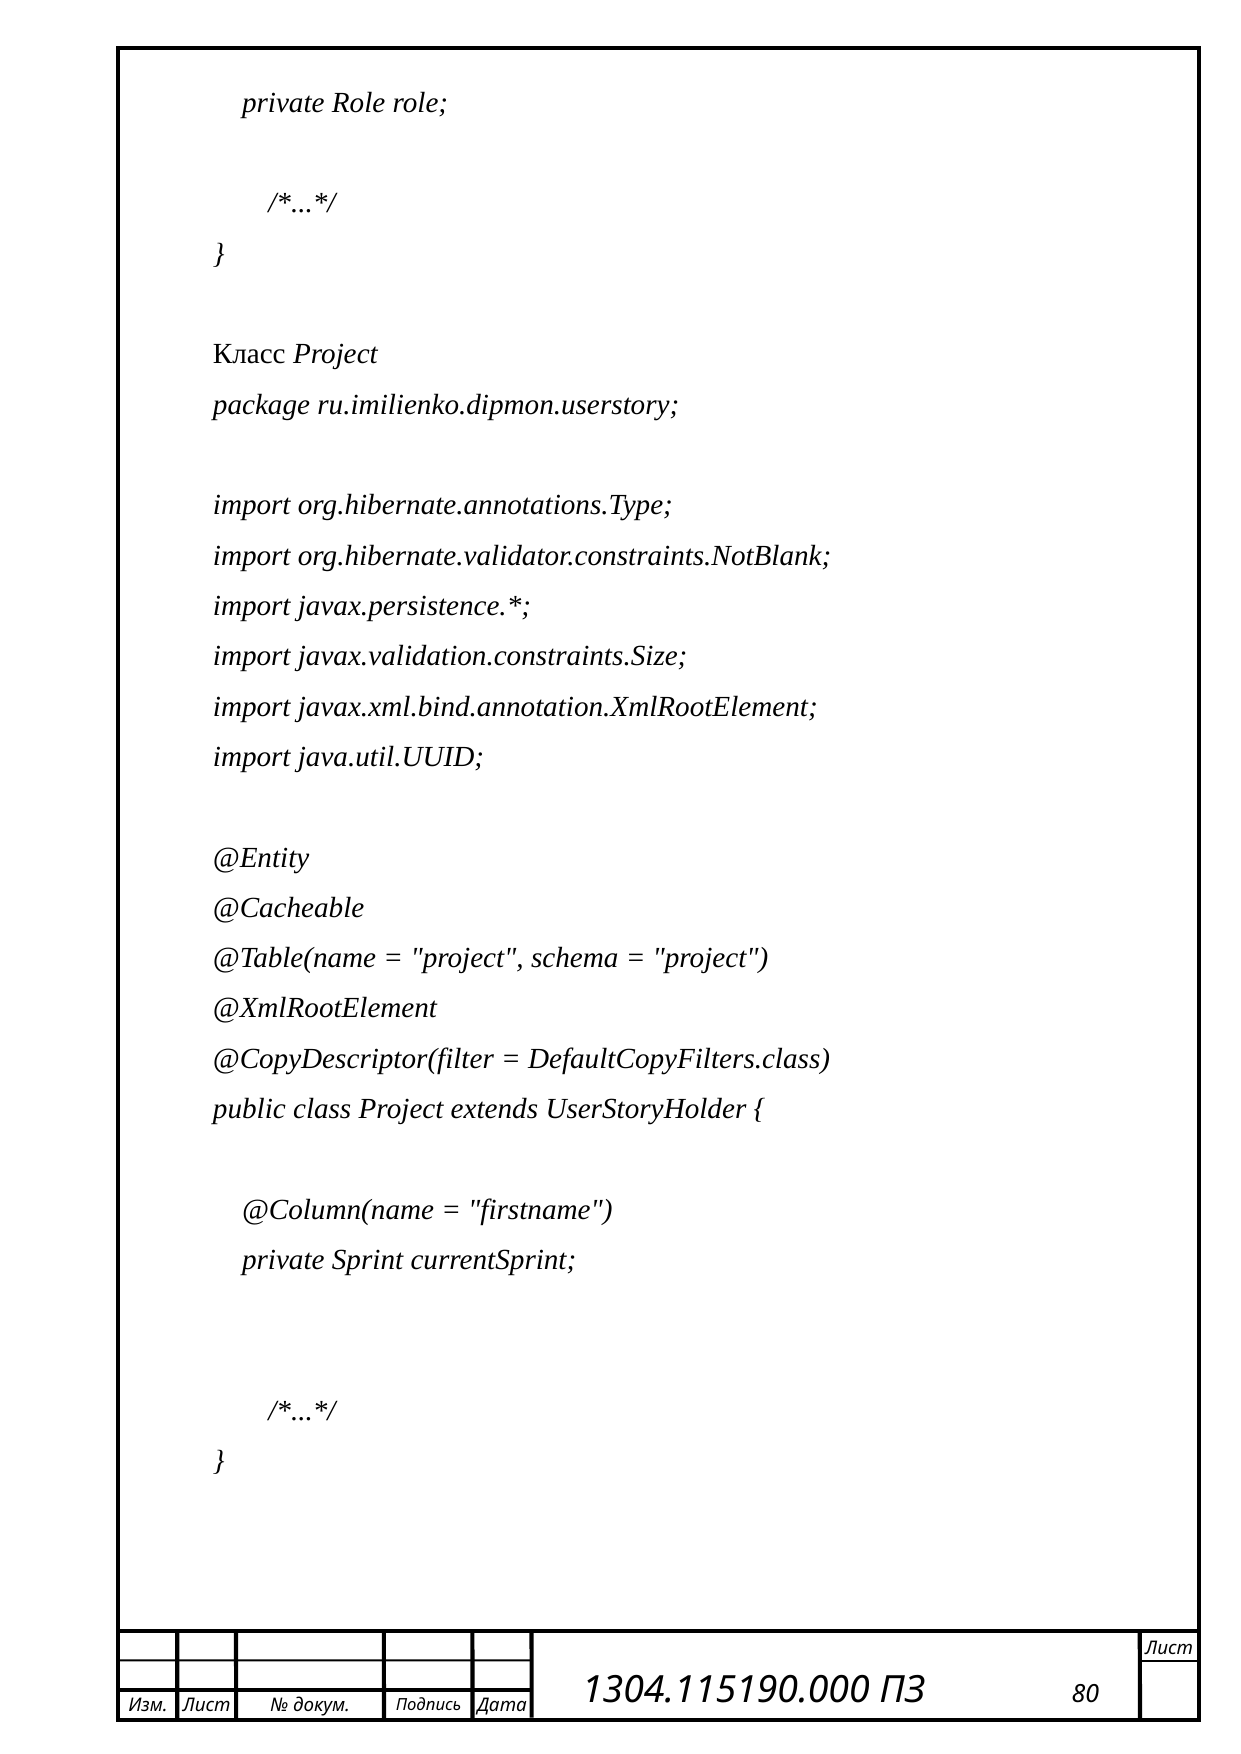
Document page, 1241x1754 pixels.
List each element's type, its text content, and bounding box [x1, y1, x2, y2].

text Класс Project [136, 337, 1181, 370]
text import java.util.UUID; [136, 739, 1181, 773]
text package ru.imilienko.dipmon.userstory; [136, 387, 1181, 420]
text @Cacheable [136, 890, 1181, 923]
text @XmlRootElement [136, 991, 1181, 1024]
text } [136, 1443, 1181, 1477]
text @Column(name = "firstname") [136, 1192, 1181, 1225]
text public class Project extends UserStoryHolder { [136, 1091, 1181, 1125]
text import javax.persistence.*; [136, 588, 1181, 622]
text /*...*/ [136, 1393, 1181, 1427]
text import javax.xml.bind.annotation.XmlRootElement; [136, 689, 1181, 722]
text /*...*/ [136, 186, 1181, 219]
text } [136, 236, 1181, 269]
text @Entity [136, 840, 1181, 873]
text @Table(name = "project", schema = "project") [136, 940, 1181, 974]
text import javax.validation.constraints.Size; [136, 638, 1181, 672]
text private Sprint currentSprint; [136, 1242, 1181, 1276]
text import org.hibernate.validator.constraints.NotBlank; [136, 538, 1181, 571]
text @CopyDescriptor(filter = DefaultCopyFilters.class) [136, 1041, 1181, 1074]
text private Role role; [136, 85, 1181, 118]
text import org.hibernate.annotations.Type; [136, 487, 1181, 521]
